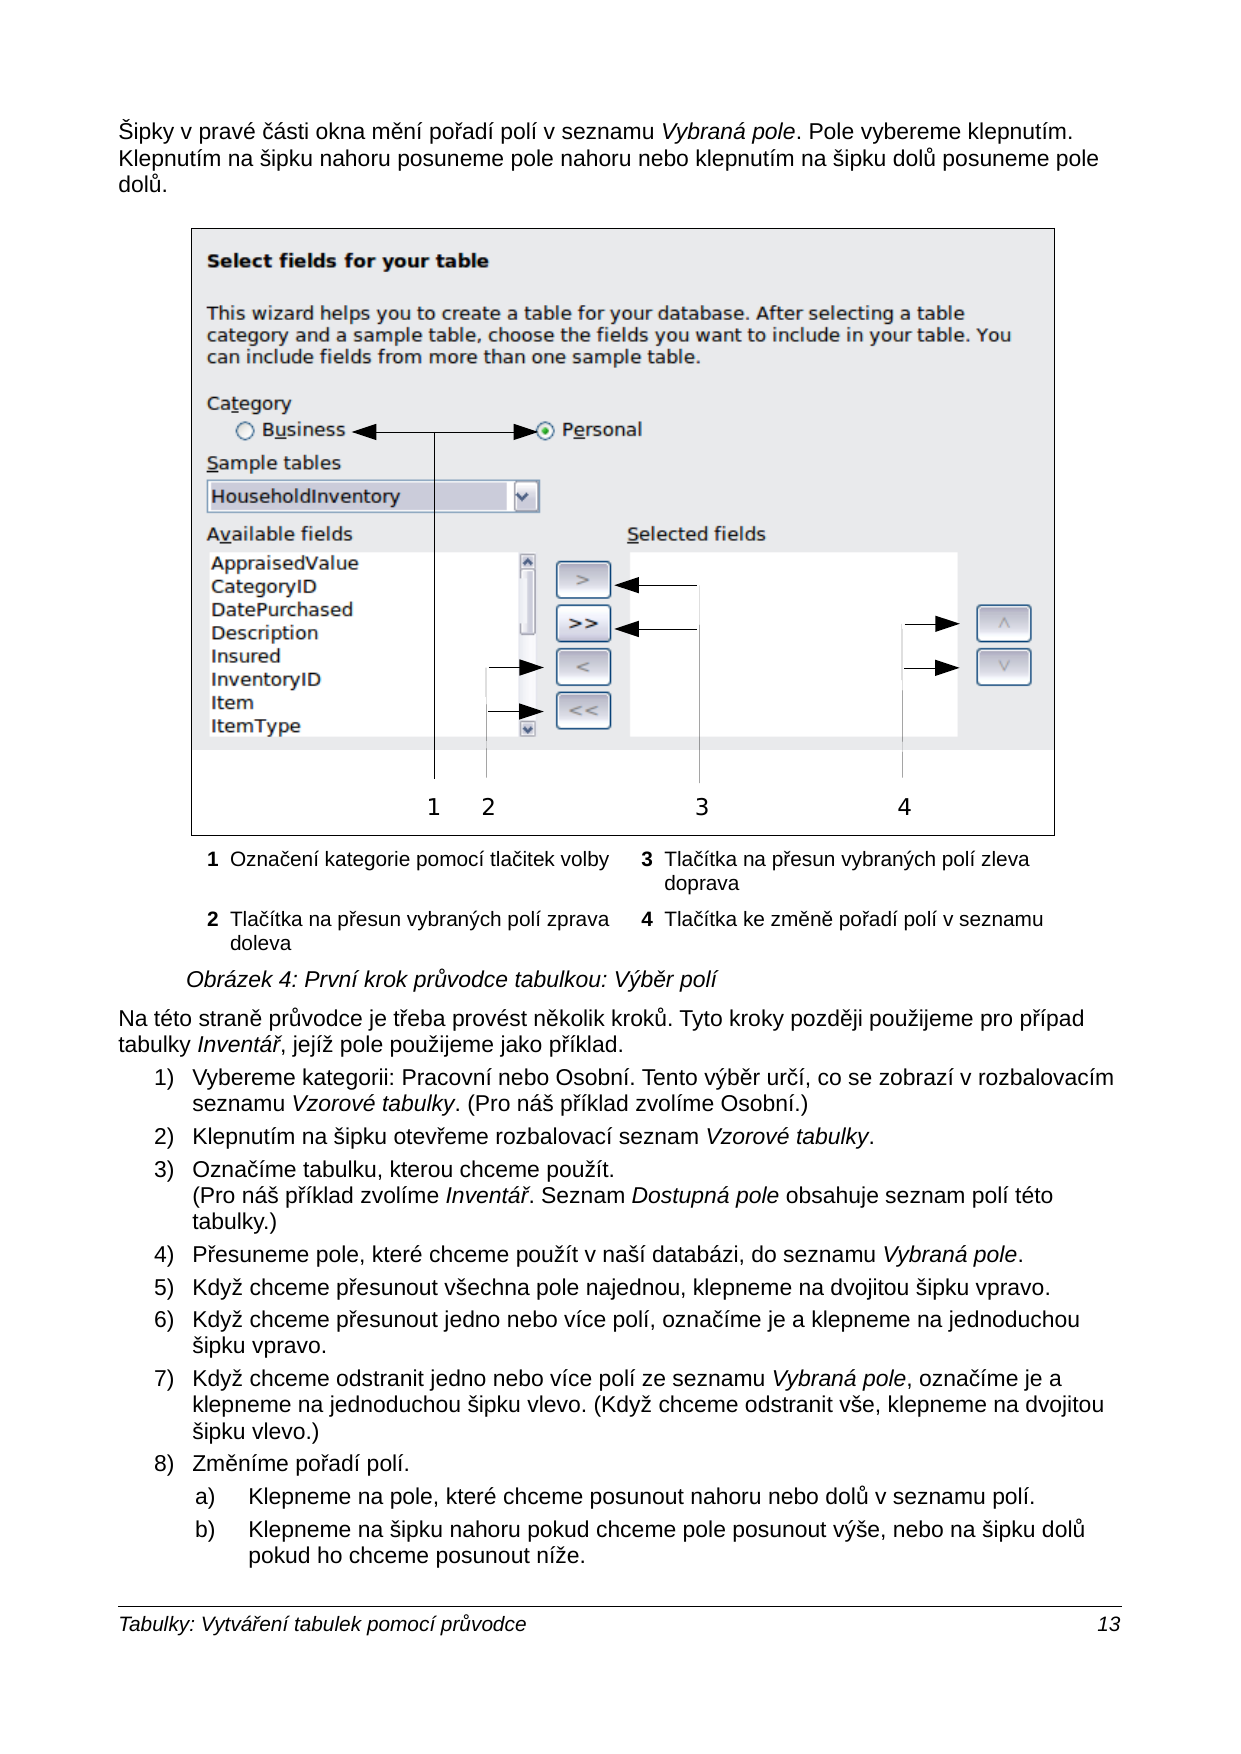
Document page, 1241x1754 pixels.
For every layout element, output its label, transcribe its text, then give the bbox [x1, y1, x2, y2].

table_cell 3 [620, 841, 658, 901]
list Když chceme přesunout jedno nebo více polí, označíme je a klepneme na jednoduchou šipku vpravo. [174, 1306, 1122, 1359]
list Vybereme kategorii: Pracovní nebo Osobní. Tento výběr určí, co se zobrazí v rozbalovacím seznamu Vzorové tabulky. (Pro náš příklad zvolíme Osobní.) [174, 1064, 1122, 1117]
list Na této straně průvodce je třeba provést několik kroků. Tyto kroky později použijeme pro případ tabulky Inventář, jejíž pole použijeme jako příklad. [118, 1005, 1122, 1057]
table_header [186, 222, 1054, 841]
table_cell Tlačítka ke změně pořadí polí v seznamu [659, 901, 1054, 960]
list Klepnutím na šipku otevřeme rozbalovací seznam Vzorové tabulky. [174, 1123, 1122, 1149]
list Klepneme na šipku nahoru pokud chceme pole posunout výše, nebo na šipku dolů pokud ho chceme posunout níže. [195, 1516, 1122, 1568]
list Klepneme na pole, které chceme posunout nahoru nebo dolů v seznamu polí. [195, 1483, 1122, 1509]
table_cell 2 [186, 901, 224, 960]
list Přesuneme pole, které chceme použít v naší databázi, do seznamu Vybraná pole. [174, 1241, 1122, 1267]
list Označíme tabulku, kterou chceme použít. (Pro náš příklad zvolíme Inventář. Seznam Dostupná pole obsahuje seznam polí této tabulky.) [174, 1156, 1122, 1234]
table_cell 4 [620, 901, 658, 960]
table_cell 1 [186, 841, 224, 901]
table_cell Tlačítka na přesun vybraných polí zprava doleva [224, 901, 620, 960]
table_header [192, 750, 1054, 835]
text Šipky v pravé části okna mění pořadí polí v seznamu Vybraná pole. Pole vybereme klepnutím. Klepnutím na šipku nahoru posuneme pole nahoru nebo klepnutím na šipku dolů posuneme pole dolů. [118, 118, 1122, 197]
table_cell Tlačítka na přesun vybraných polí zleva doprava [659, 841, 1054, 901]
table_cell Označení kategorie pomocí tlačitek volby [224, 841, 620, 901]
text Obrázek 4 : První krok průvodce tabulkou: Výběr polí [186, 966, 1054, 992]
list Změníme pořadí polí. [174, 1450, 1122, 1477]
list Když chceme odstranit jedno nebo více polí ze seznamu Vybraná pole, označíme je a klepneme na jednoduchou šipku vlevo. (Když chceme odstranit vše, klepneme na dvojitou šipku vlevo.) [174, 1365, 1122, 1444]
list Když chceme přesunout všechna pole najednou, klepneme na dvojitou šipku vpravo. [174, 1273, 1122, 1300]
